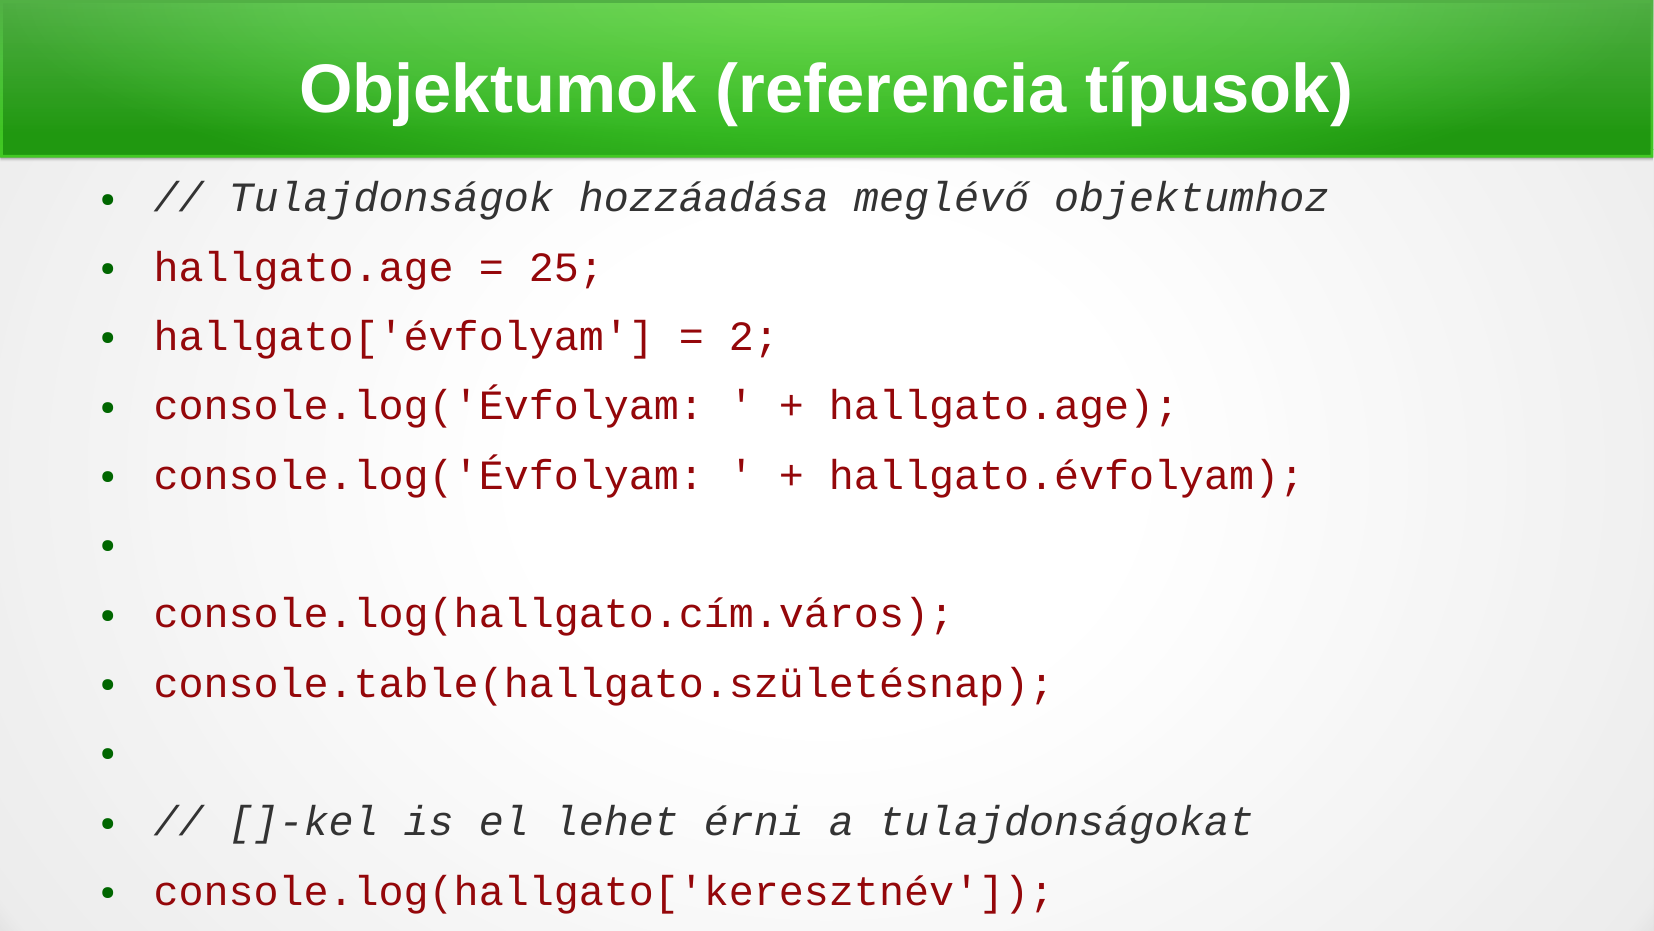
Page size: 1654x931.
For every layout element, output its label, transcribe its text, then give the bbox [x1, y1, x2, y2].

list // Tulajdonságok hozzáadása meglévő objektumhoz hallgato.age = 25; hallgato['évfolyam'] = 2; console.log('Évfolyam: ' + hallgato.age); console.log('Évfolyam: ' + hallgato.évfolyam); console.log(hallgato.cím.város); console.table(hallgato.születésnap); // []-kel is el lehet érni a tulajdonságokat console.log(hallgato['keresztnév']); [82, 177, 1571, 931]
title Objektumok (referencia típusok) [82, 35, 1571, 142]
